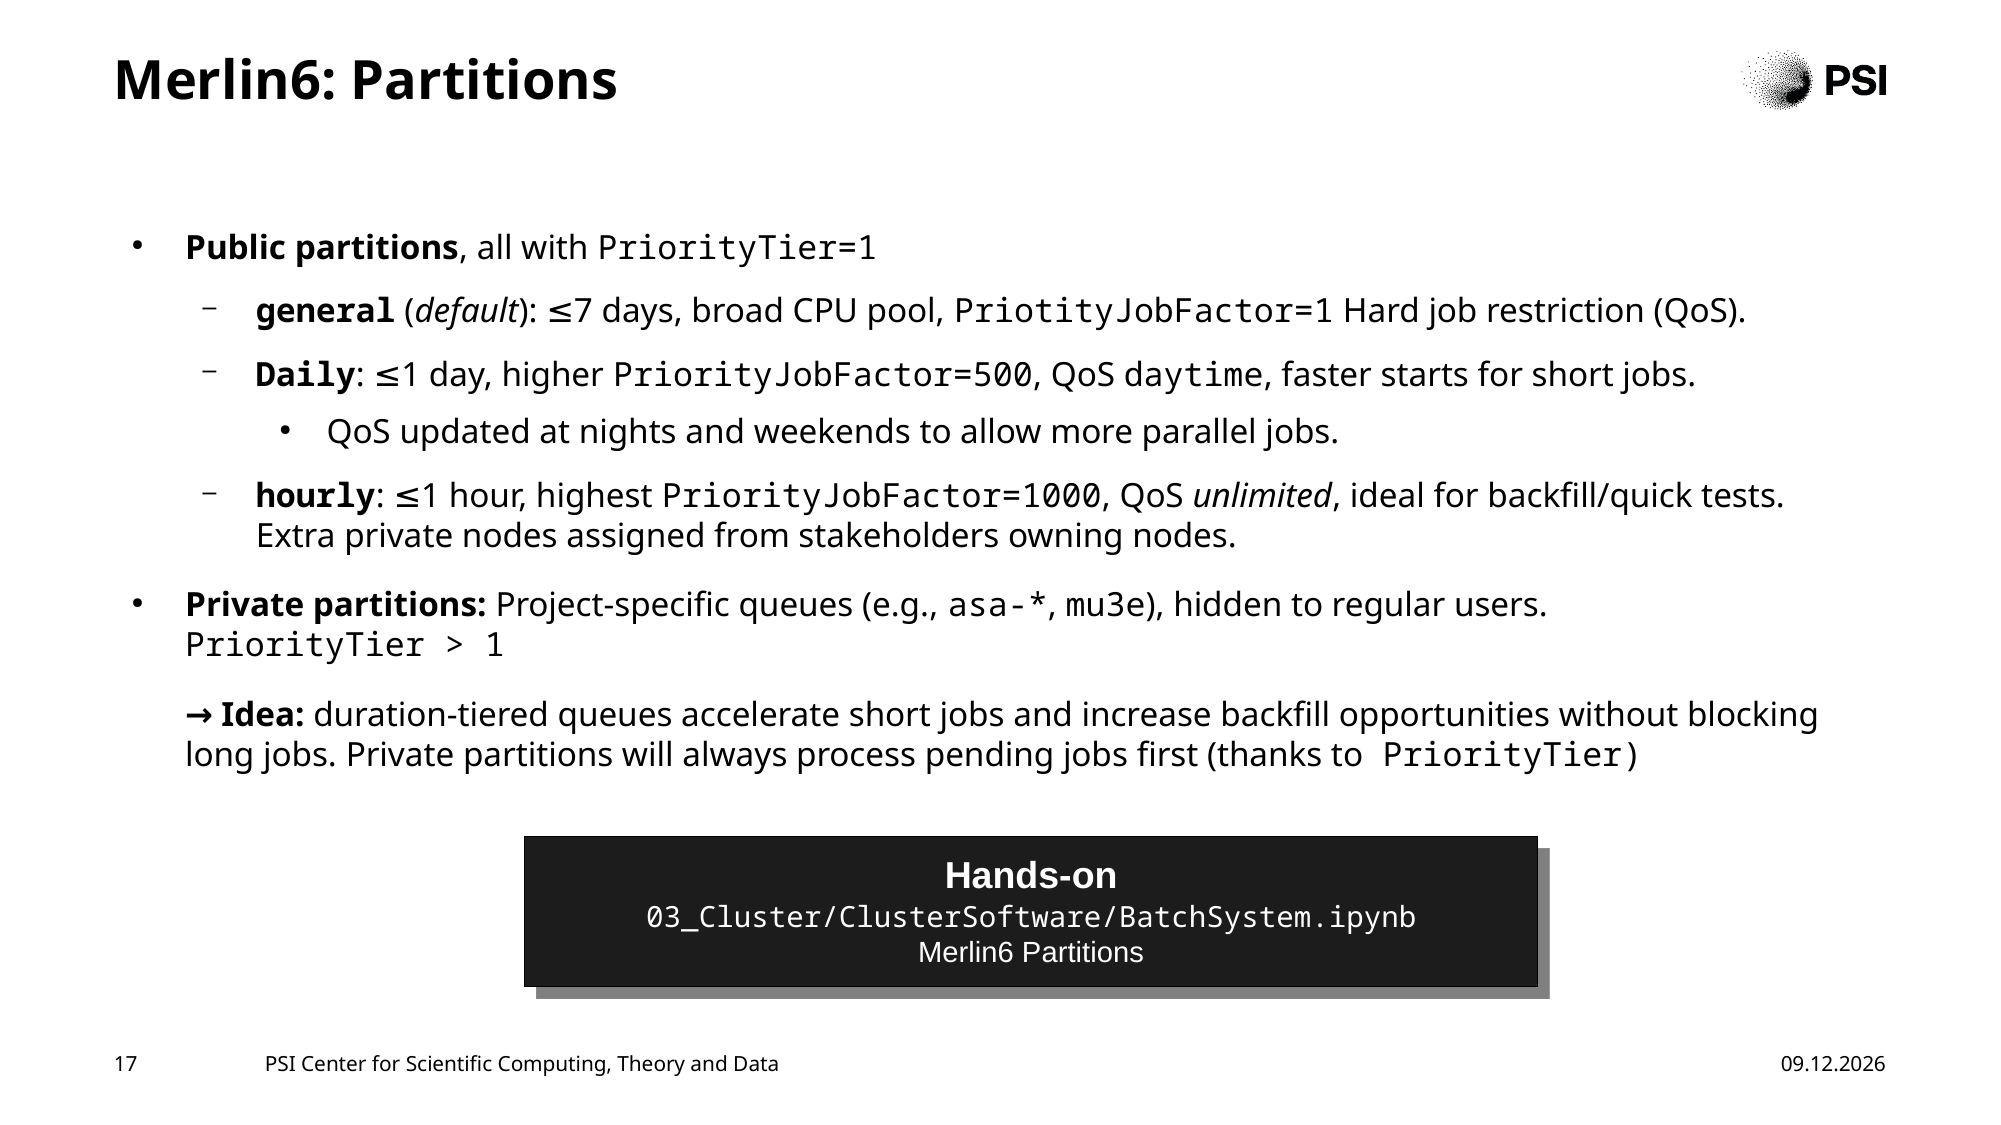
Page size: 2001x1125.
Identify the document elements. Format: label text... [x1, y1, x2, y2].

list Public partitions, all with PriorityTier=1 general (default): ≤7 days, broad CPU pool, PriotityJobFactor=1 Hard job restriction (QoS). Daily: ≤1 day, higher PriorityJobFactor=500, QoS daytime, faster starts for short jobs. QoS updated at nights and weekends to allow more parallel jobs. hourly: ≤1 hour, highest PriorityJobFactor=1000, QoS unlimited, ideal for backfill/quick tests. Extra private nodes assigned from stakeholders owning nodes. Private partitions: Project-specific queues (e.g., asa-*, mu3e), hidden to regular users. PriorityTier > 1 → Idea: duration-tiered queues accelerate short jobs and increase backfill opportunities without blocking long jobs. Private partitions will always process pending jobs first (thanks to PriorityTier) [114, 225, 1876, 826]
text_box Hands-on 03_Cluster/ClusterSoftware/BatchSystem.ipynb Merlin6 Partitions [524, 836, 1538, 987]
title Merlin6: Partitions [114, 45, 1585, 179]
